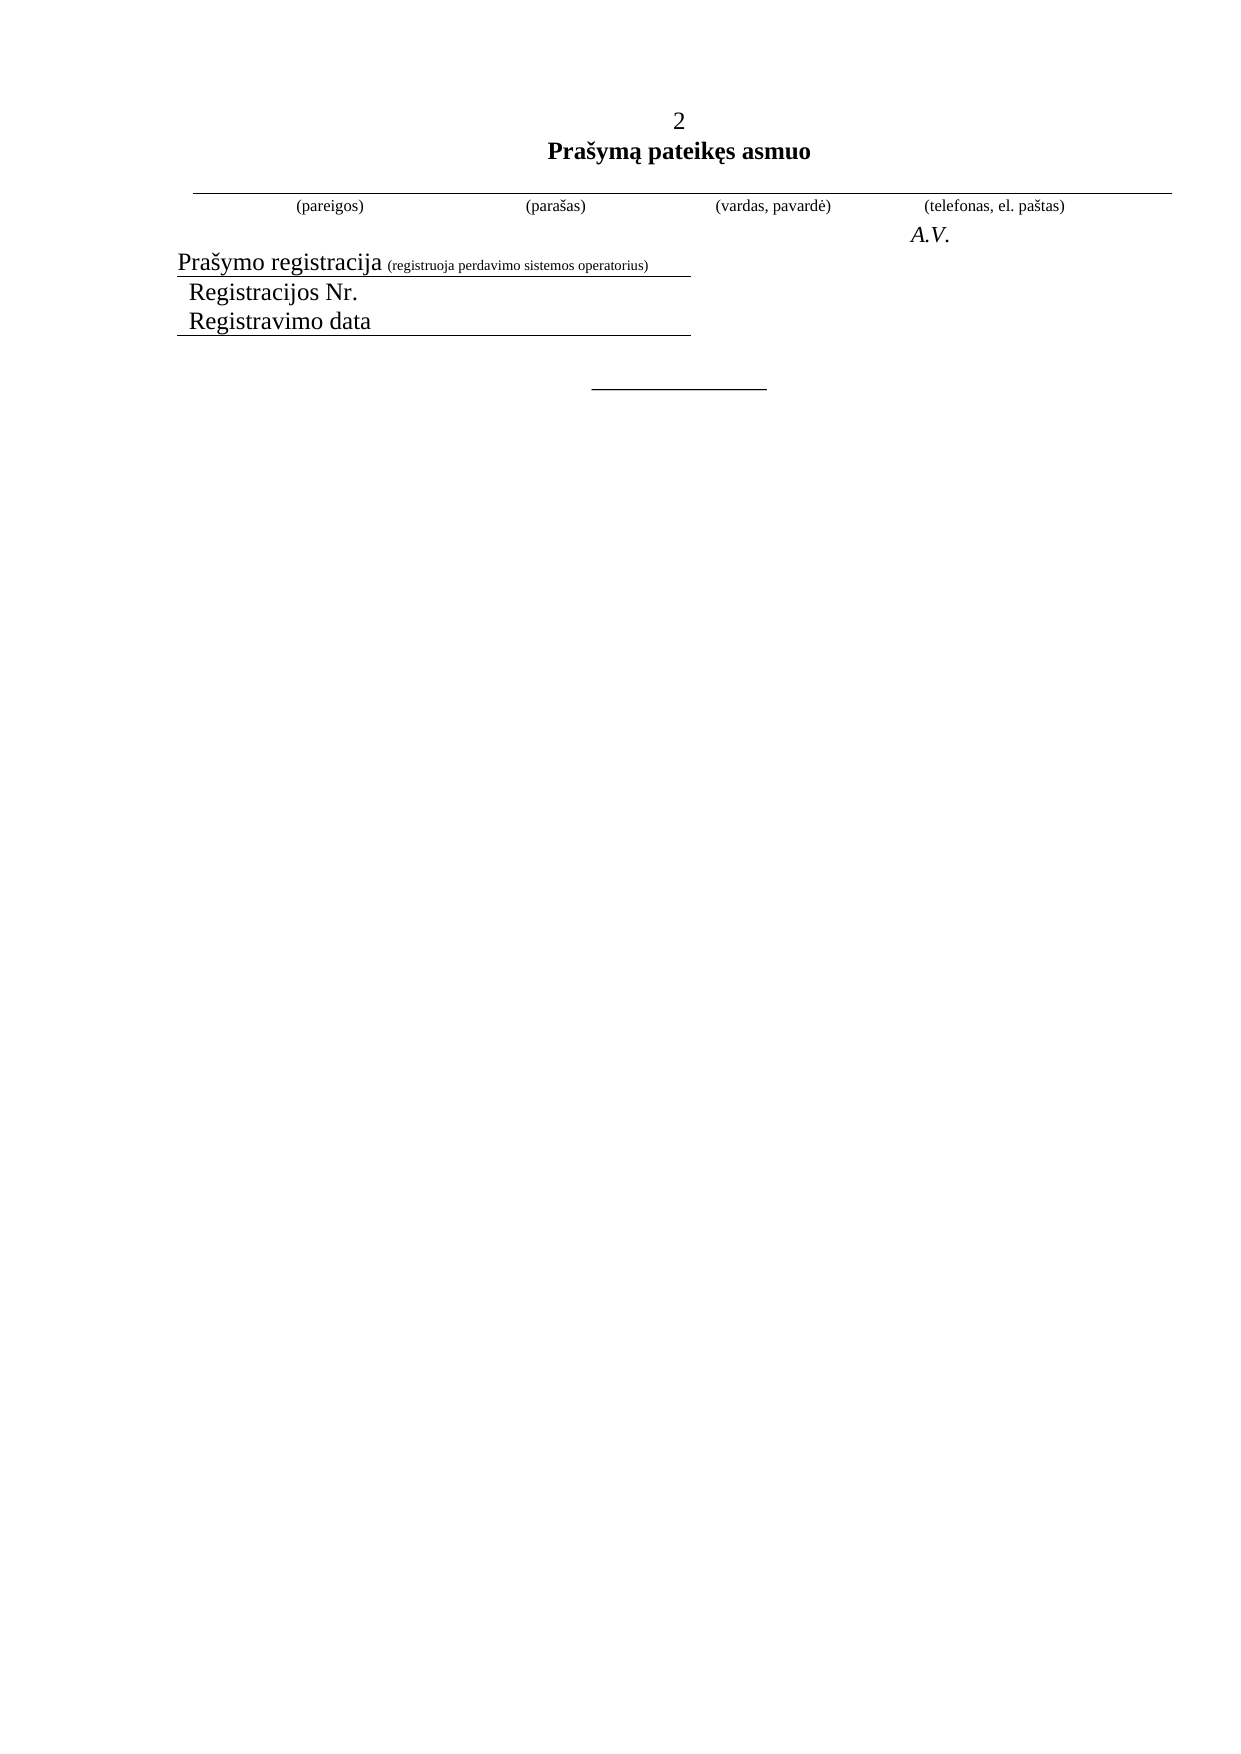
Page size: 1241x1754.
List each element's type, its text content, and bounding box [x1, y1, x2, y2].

text ______________ [177, 364, 1181, 393]
table_cell (telefonas, el. paštas) [913, 194, 1172, 216]
table_header [913, 165, 1172, 193]
table_cell [540, 306, 691, 334]
table_cell Registravimo data [177, 306, 540, 334]
table_cell (vardas, pavardė) [704, 194, 913, 216]
table_header Registracijos Nr. [177, 277, 540, 306]
text Prašymo registracija (registruoja perdavimo sistemos operatorius) [177, 247, 1181, 276]
text Prašymą pateikęs asmuo [177, 136, 1181, 164]
text A.V. [177, 221, 1181, 247]
table_header [540, 277, 691, 306]
table_header [704, 165, 913, 193]
table_header [193, 165, 467, 193]
table_header [467, 165, 704, 193]
table_cell (pareigos) [193, 194, 467, 216]
table_cell (parašas) [467, 194, 704, 216]
